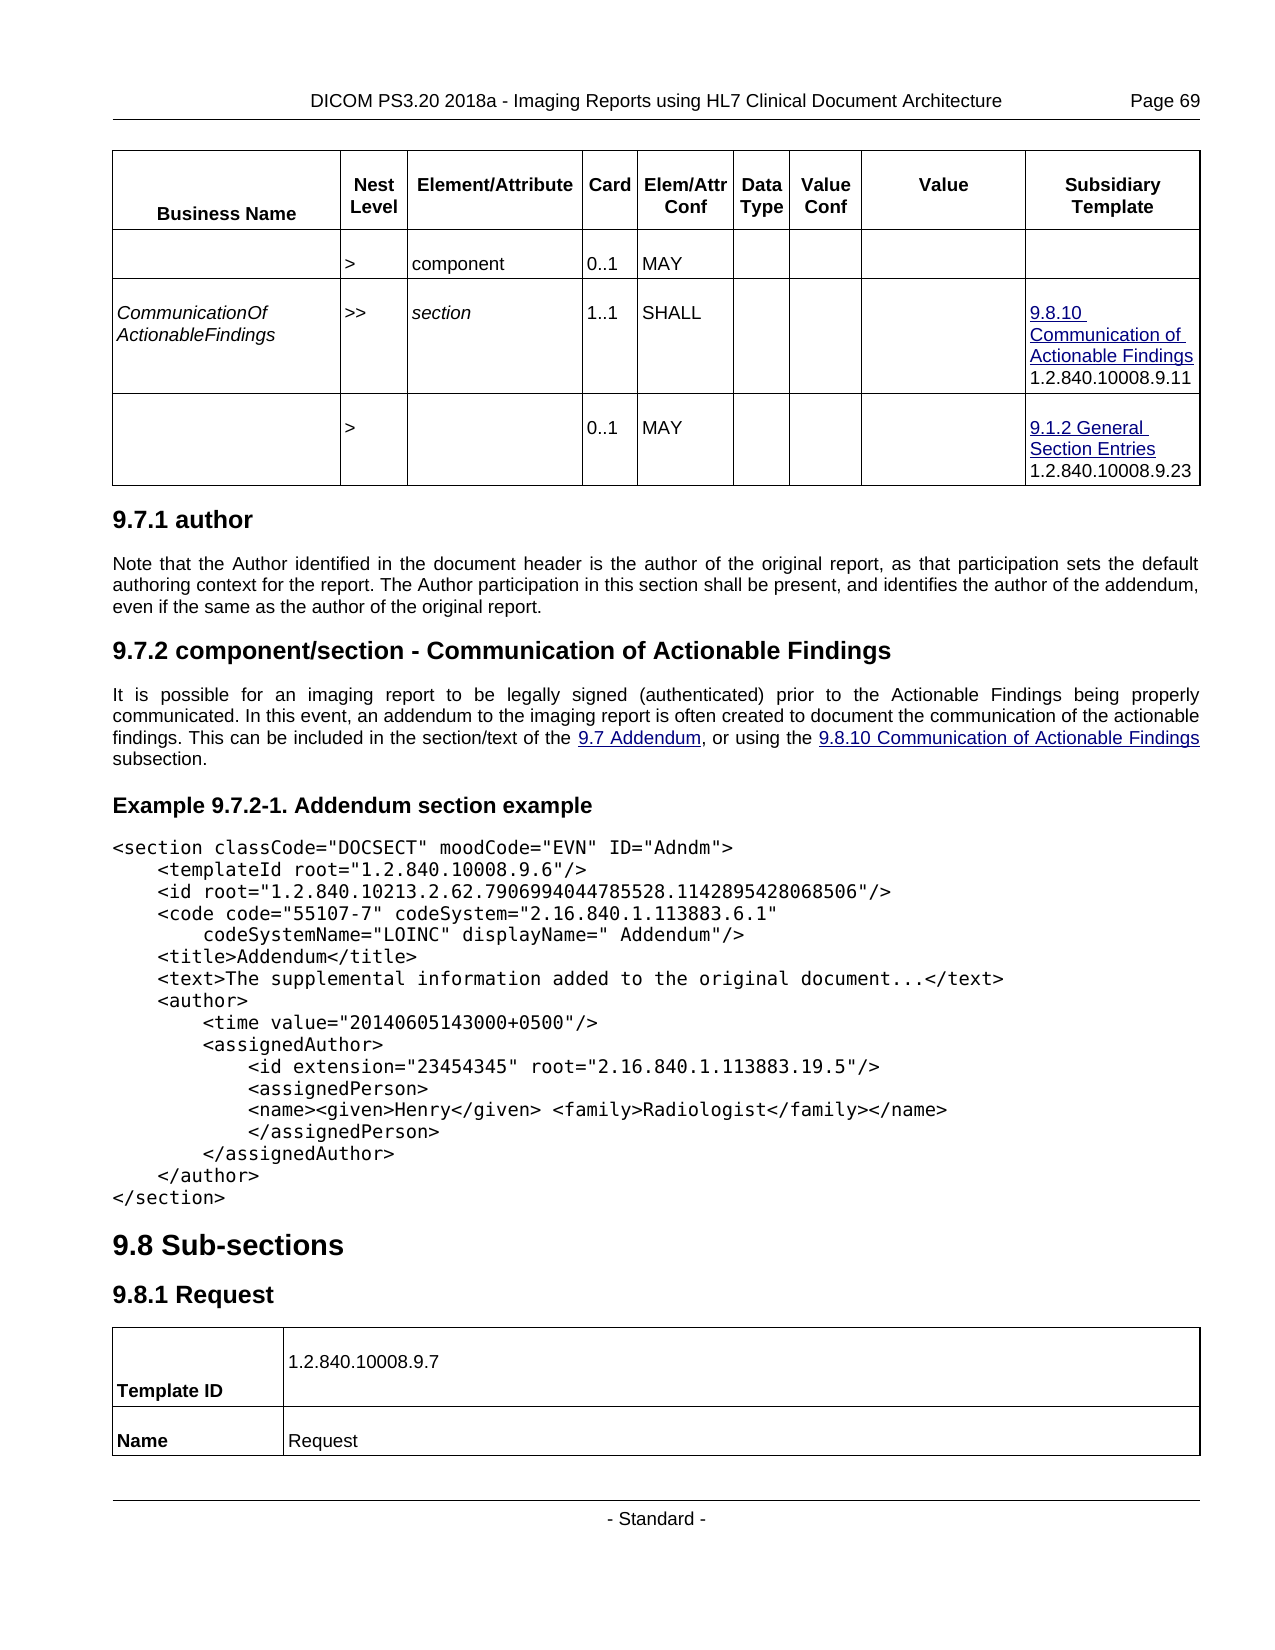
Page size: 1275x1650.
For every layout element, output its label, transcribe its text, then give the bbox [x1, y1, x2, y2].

table_cell [1026, 230, 1199, 278]
table_cell 1..1 [583, 279, 637, 392]
table_cell 0..1 [583, 230, 637, 278]
table_cell [734, 394, 789, 485]
table_header Template ID [113, 1328, 283, 1406]
table_cell [790, 279, 861, 392]
table_cell 9.8.10 Communication of Actionable Findings 1.2.840.10008.9.11 [1026, 279, 1199, 392]
table_cell [734, 230, 789, 278]
text 9.7.2 component/section - Communication of Actionable Findings [112, 636, 1200, 665]
table_cell [408, 394, 582, 485]
table_cell [790, 230, 861, 278]
table_header Value Conf [790, 151, 861, 228]
table_cell 0..1 [583, 394, 637, 485]
text It is possible for an imaging report to be legally signed (authenticated) prior to the Actionable Findings being properly communicated. In this event, an addendum to the imaging report is often created to document the communication of the actionable findings. This can be included in the section/text of the 9.7 Addendum, or using the 9.8.10 Communication of Actionable Findings subsection. [112, 683, 1200, 770]
table_cell [790, 394, 861, 485]
table_cell >> [341, 279, 407, 392]
table_header Element/​Attribute [408, 151, 582, 228]
text 9.8.1 Request [112, 1280, 1200, 1308]
table_cell SHALL [638, 279, 733, 392]
table_cell [734, 279, 789, 392]
table_header Data Type [734, 151, 789, 228]
text 9.7.1 author [112, 505, 1200, 534]
table_header Subsidiary Template [1026, 151, 1199, 228]
table_cell component [408, 230, 582, 278]
table_header Nest Level [341, 151, 407, 228]
table_cell [862, 394, 1025, 485]
text Note that the Author identified in the document header is the author of the original report, as that participation sets the default authoring context for the report. The Author participation in this section shall be present, and identifies the author of the addendum, even if the same as the author of the original report. [112, 553, 1200, 617]
table_header Value [862, 151, 1025, 228]
table_cell [862, 279, 1025, 392]
table_cell Request [284, 1407, 1199, 1455]
text 9.8 Sub-sections [112, 1227, 1200, 1261]
table_cell Name [113, 1407, 283, 1455]
table_cell > [341, 394, 407, 485]
table_cell MAY [638, 230, 733, 278]
table_header Card [583, 151, 637, 228]
table_header Elem/Attr Conf [638, 151, 733, 228]
table_cell 9.1.2 General Section Entries 1.2.840.10008.9.23 [1026, 394, 1199, 485]
table_cell [113, 394, 340, 485]
table_header 1.2.840.10008.9.7 [284, 1328, 1199, 1406]
table_cell [113, 230, 340, 278]
table_cell section [408, 279, 582, 392]
table_header Business Name [113, 151, 340, 228]
text <section classCode="DOCSECT" moodCode="EVN" ID="Adndm"> <templateId root="1.2.840.10008.9.6"/> <id root="1.2.840.10213.2.62.7906994044785528.1142895428068506"/> <code code="55107-7" codeSystem="2.16.840.1.113883.6.1" codeSystemName="LOINC" displayName=" Addendum"/> <title>Addendum</title> <text>The supplemental information added to the original document...</text> <author> <time value="20140605143000+0500"/> <assignedAuthor> <id extension="23454345" root="2.16.840.1.113883.19.5"/> <assignedPerson> <name><given>Henry</given> <family>Radiologist</family></name> </assignedPerson> </assignedAuthor> </author> </section> [112, 837, 1200, 1209]
table_cell > [341, 230, 407, 278]
table_cell [862, 230, 1025, 278]
table_cell MAY [638, 394, 733, 485]
text Example 9.7.2-1. Addendum section example [112, 792, 1200, 818]
table_cell Communication​Of​Actionable​Findings [113, 279, 340, 392]
